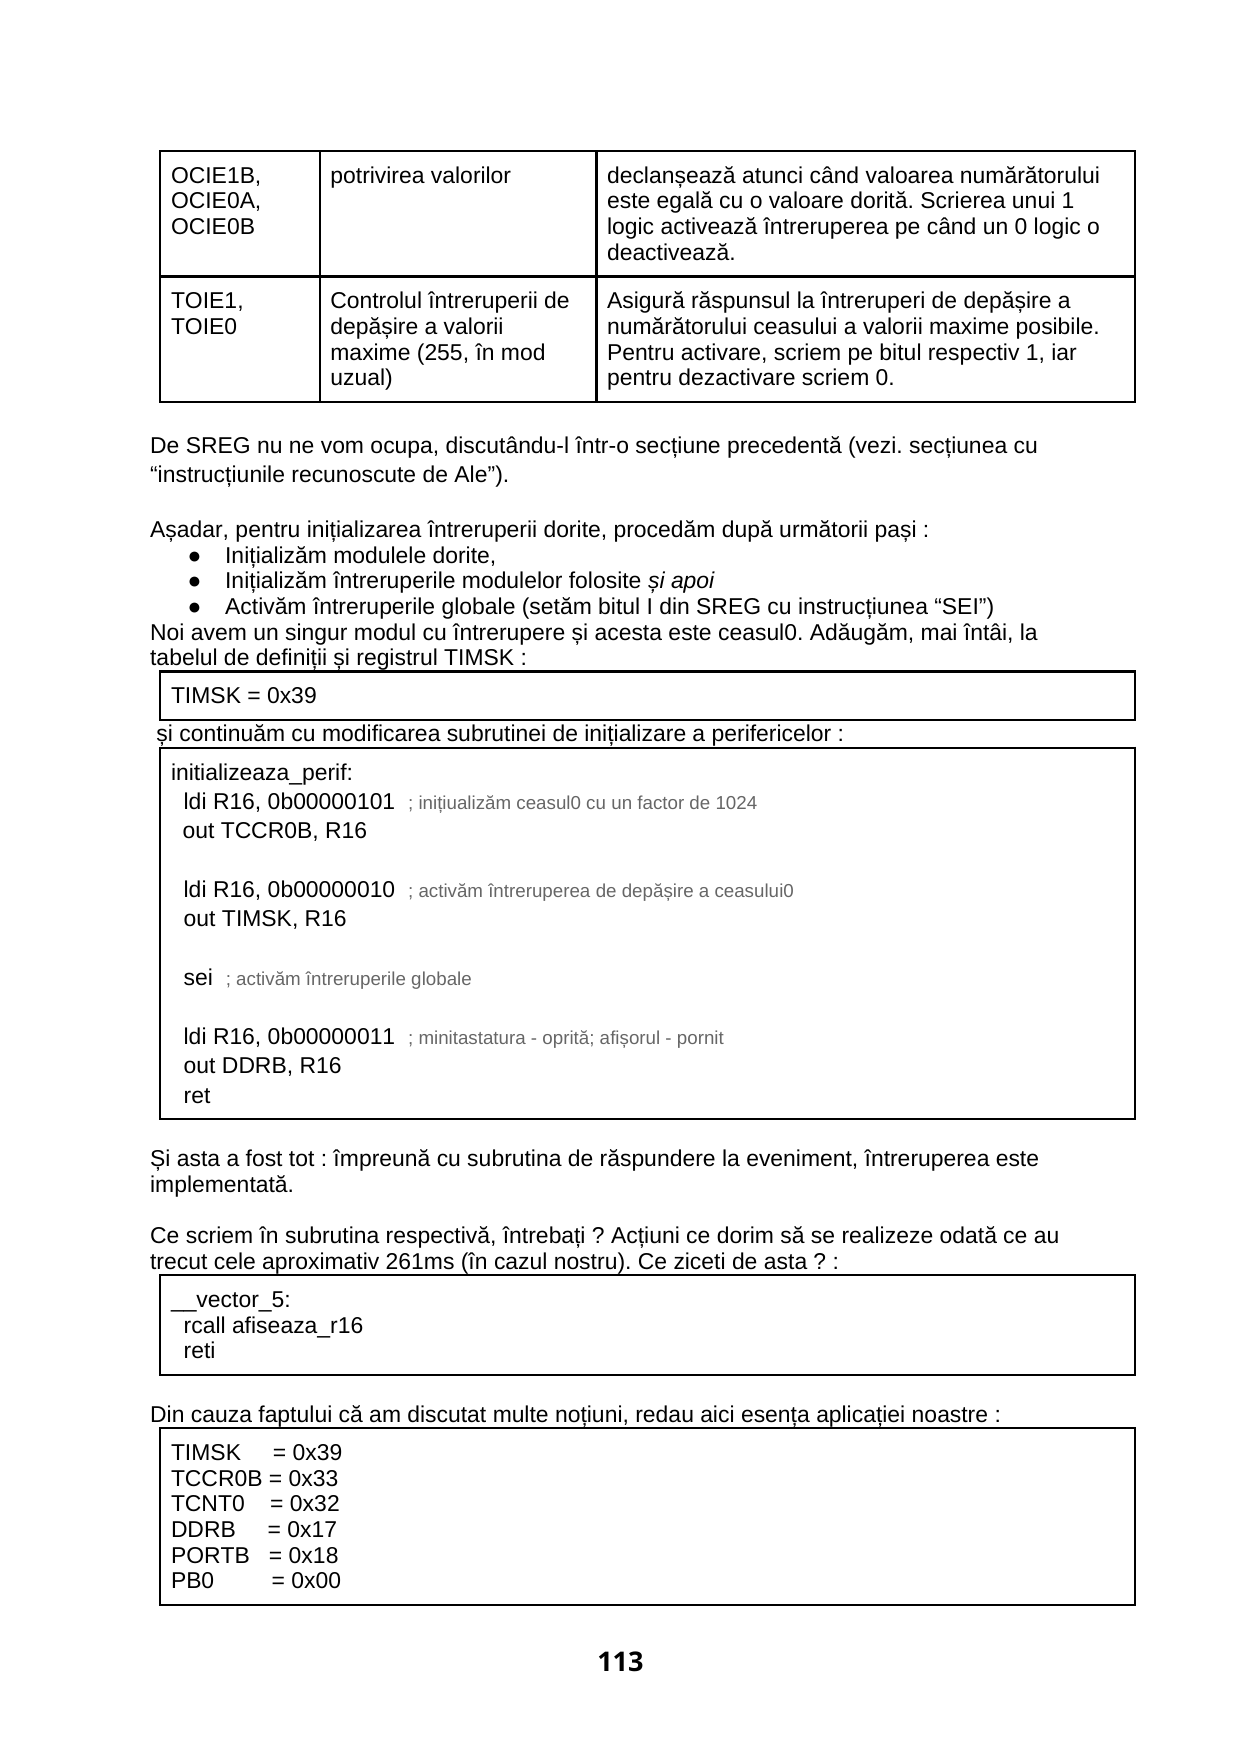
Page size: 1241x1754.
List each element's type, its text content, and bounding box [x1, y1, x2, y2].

list Inițializăm modulele dorite, [187, 542, 1091, 568]
text Ce scriem în subrutina respectivă, întrebați ? Acțiuni ce dorim să se realizeze odată ce au trecut cele aproximativ 261ms (în cazul nostru). Ce ziceti de asta ? : [150, 1223, 1091, 1274]
table_cell Controlul întreruperii de depășire a valorii maxime (255, în mod uzual) [321, 278, 595, 401]
table_cell declanșează atunci când valoarea numărătorului este egală cu o valoare dorită. Scrierea unui 1 logic activează întreruperea pe când un 0 logic o deactivează. [598, 152, 1134, 275]
table_cell OCIE1B, OCIE0A, OCIE0B [161, 152, 319, 275]
table_header __vector_5: rcall afiseaza_r16 reti [161, 1276, 1134, 1374]
list Inițializăm întreruperile modulelor folosite și apoi [187, 568, 1091, 593]
text Așadar, pentru inițializarea întreruperii dorite, procedăm după următorii pași : [150, 517, 1091, 542]
text Și asta a fost tot : împreună cu subrutina de răspundere la eveniment, întreruperea este implementată. [150, 1146, 1091, 1197]
table_cell TOIE1, TOIE0 [161, 278, 319, 401]
text Noi avem un singur modul cu întrerupere și acesta este ceasul0. Adăugăm, mai întâi, la tabelul de definiții și registrul TIMSK : [150, 619, 1091, 670]
text De SREG nu ne vom ocupa, discutându-l într-o secțiune precedentă (vezi. secțiunea cu “instrucțiunile recunoscute de Ale”). [150, 432, 1091, 487]
list Activăm întreruperile globale (setăm bitul I din SREG cu instrucțiunea “SEI”) [187, 593, 1091, 619]
table_header TIMSK = 0x39 TCCR0B = 0x33 TCNT0 = 0x32 DDRB = 0x17 PORTB = 0x18 PB0 = 0x00 [161, 1429, 1134, 1604]
table_header TIMSK = 0x39 [161, 673, 1134, 719]
text și continuăm cu modificarea subrutinei de inițializare a perifericelor : [150, 721, 1091, 747]
table_header initializeaza_perif: ldi R16, 0b00000101 ; inițiualizăm ceasul0 cu un factor de 1024 out TCCR0B, R16 ldi R16, 0b00000010 ; activăm întreruperea de depășire a ceasului0 out TIMSK, R16 sei ; activăm întreruperile globale ldi R16, 0b00000011 ; minitastatura - oprită; afișorul - pornit out DDRB, R16 ret [161, 749, 1134, 1118]
text Din cauza faptului că am discutat multe noțiuni, redau aici esența aplicației noastre : [150, 1402, 1091, 1427]
table_cell Asigură răspunsul la întreruperi de depășire a numărătorului ceasului a valorii maxime posibile. Pentru activare, scriem pe bitul respectiv 1, iar pentru dezactivare scriem 0. [598, 278, 1134, 401]
table_cell potrivirea valorilor [321, 152, 595, 275]
